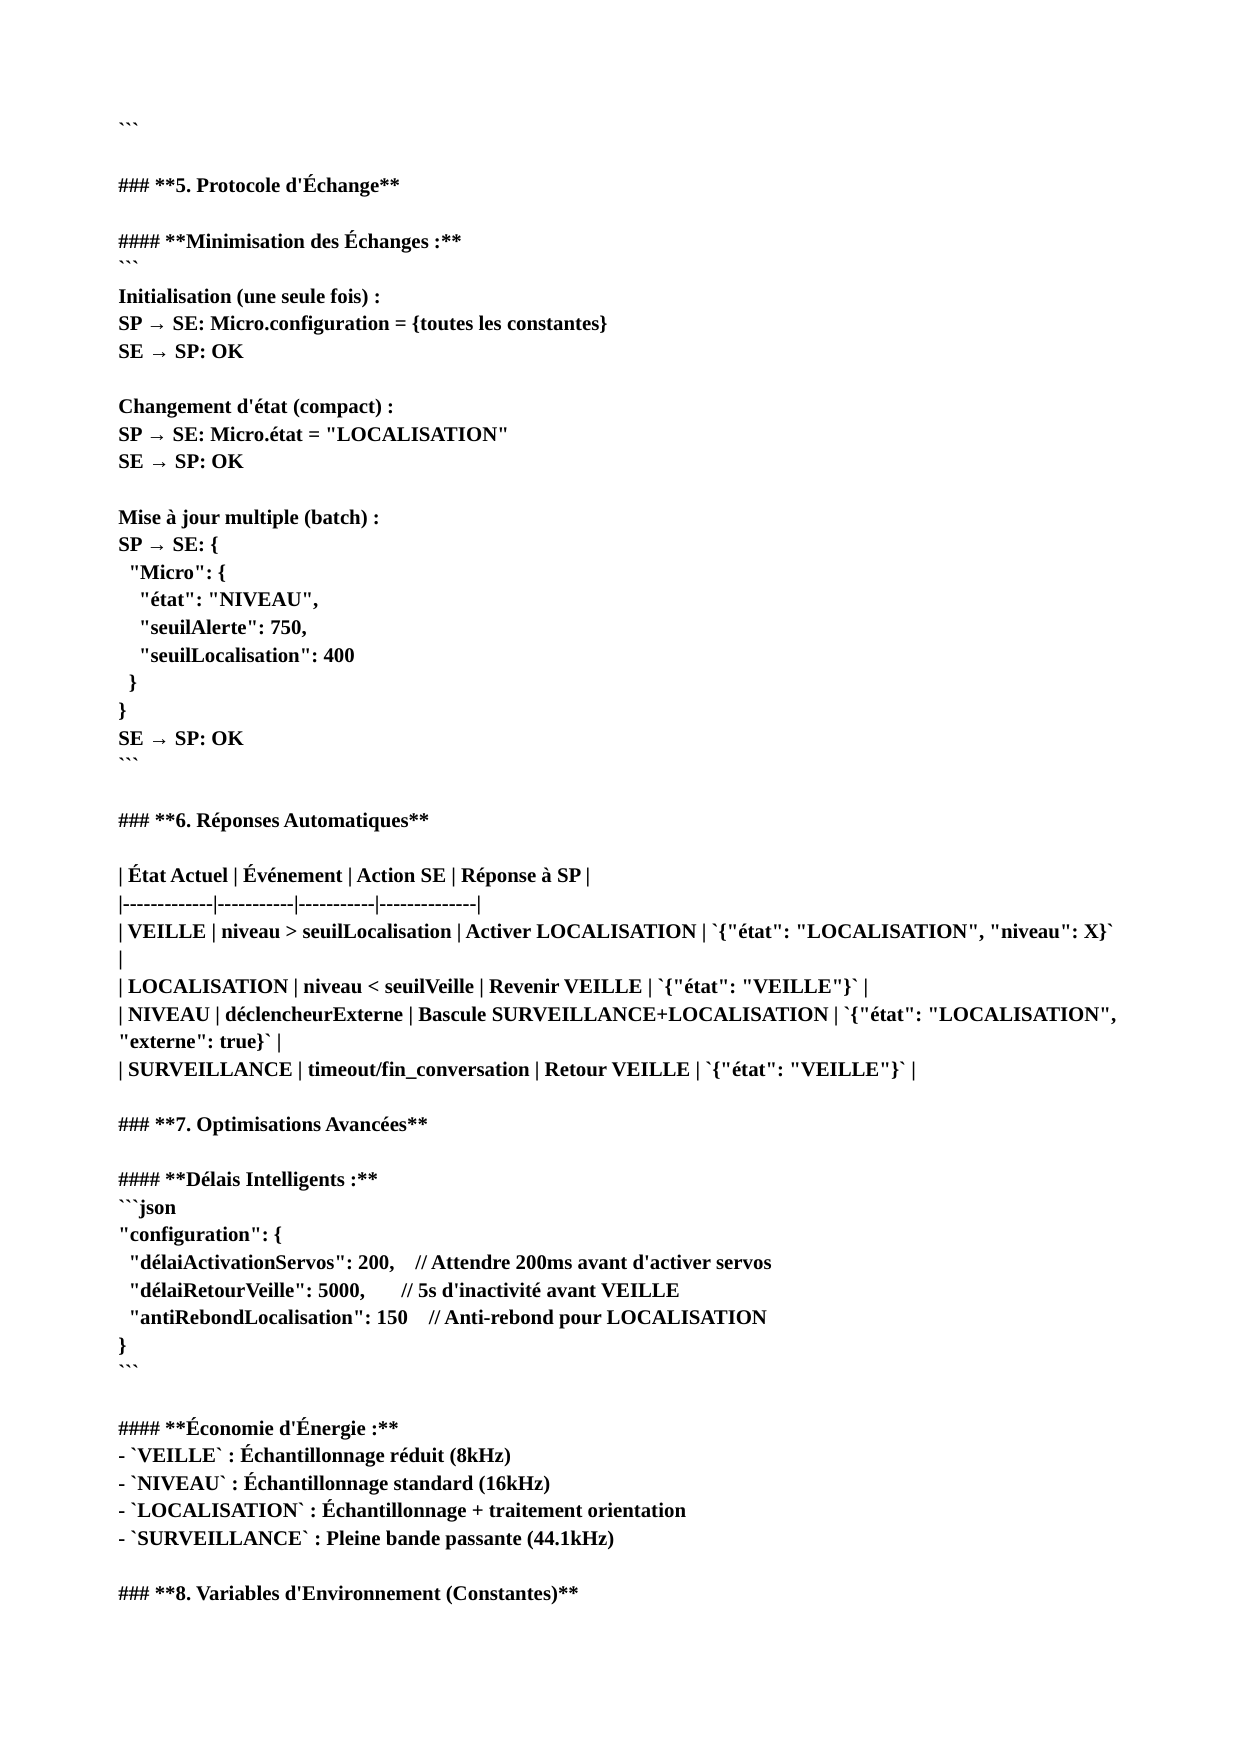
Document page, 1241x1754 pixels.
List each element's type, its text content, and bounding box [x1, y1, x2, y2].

text ``` ### **5. Protocole d'Échange** #### **Minimisation des Échanges :** ``` Initialisation (une seule fois) : SP → SE: Micro.configuration = {toutes les constantes} SE → SP: OK Changement d'état (compact) : SP → SE: Micro.état = "LOCALISATION" SE → SP: OK Mise à jour multiple (batch) : SP → SE: { "Micro": { "état": "NIVEAU", "seuilAlerte": 750, "seuilLocalisation": 400 } } SE → SP: OK ``` ### **6. Réponses Automatiques** | État Actuel | Événement | Action SE | Réponse à SP | |-------------|-----------|-----------|--------------| | VEILLE | niveau > seuilLocalisation | Activer LOCALISATION | `{"état": "LOCALISATION", "niveau": X}` | | LOCALISATION | niveau < seuilVeille | Revenir VEILLE | `{"état": "VEILLE"}` | | NIVEAU | déclencheurExterne | Bascule SURVEILLANCE+LOCALISATION | `{"état": "LOCALISATION", "externe": true}` | | SURVEILLANCE | timeout/fin_conversation | Retour VEILLE | `{"état": "VEILLE"}` | ### **7. Optimisations Avancées** #### **Délais Intelligents :** ```json "configuration": { "délaiActivationServos": 200, // Attendre 200ms avant d'activer servos "délaiRetourVeille": 5000, // 5s d'inactivité avant VEILLE "antiRebondLocalisation": 150 // Anti-rebond pour LOCALISATION } ``` #### **Économie d'Énergie :** - `VEILLE` : Échantillonnage réduit (8kHz) - `NIVEAU` : Échantillonnage standard (16kHz) - `LOCALISATION` : Échantillonnage + traitement orientation - `SURVEILLANCE` : Pleine bande passante (44.1kHz) ### **8. Variables d'Environnement (Constantes)** [118, 118, 1122, 1633]
